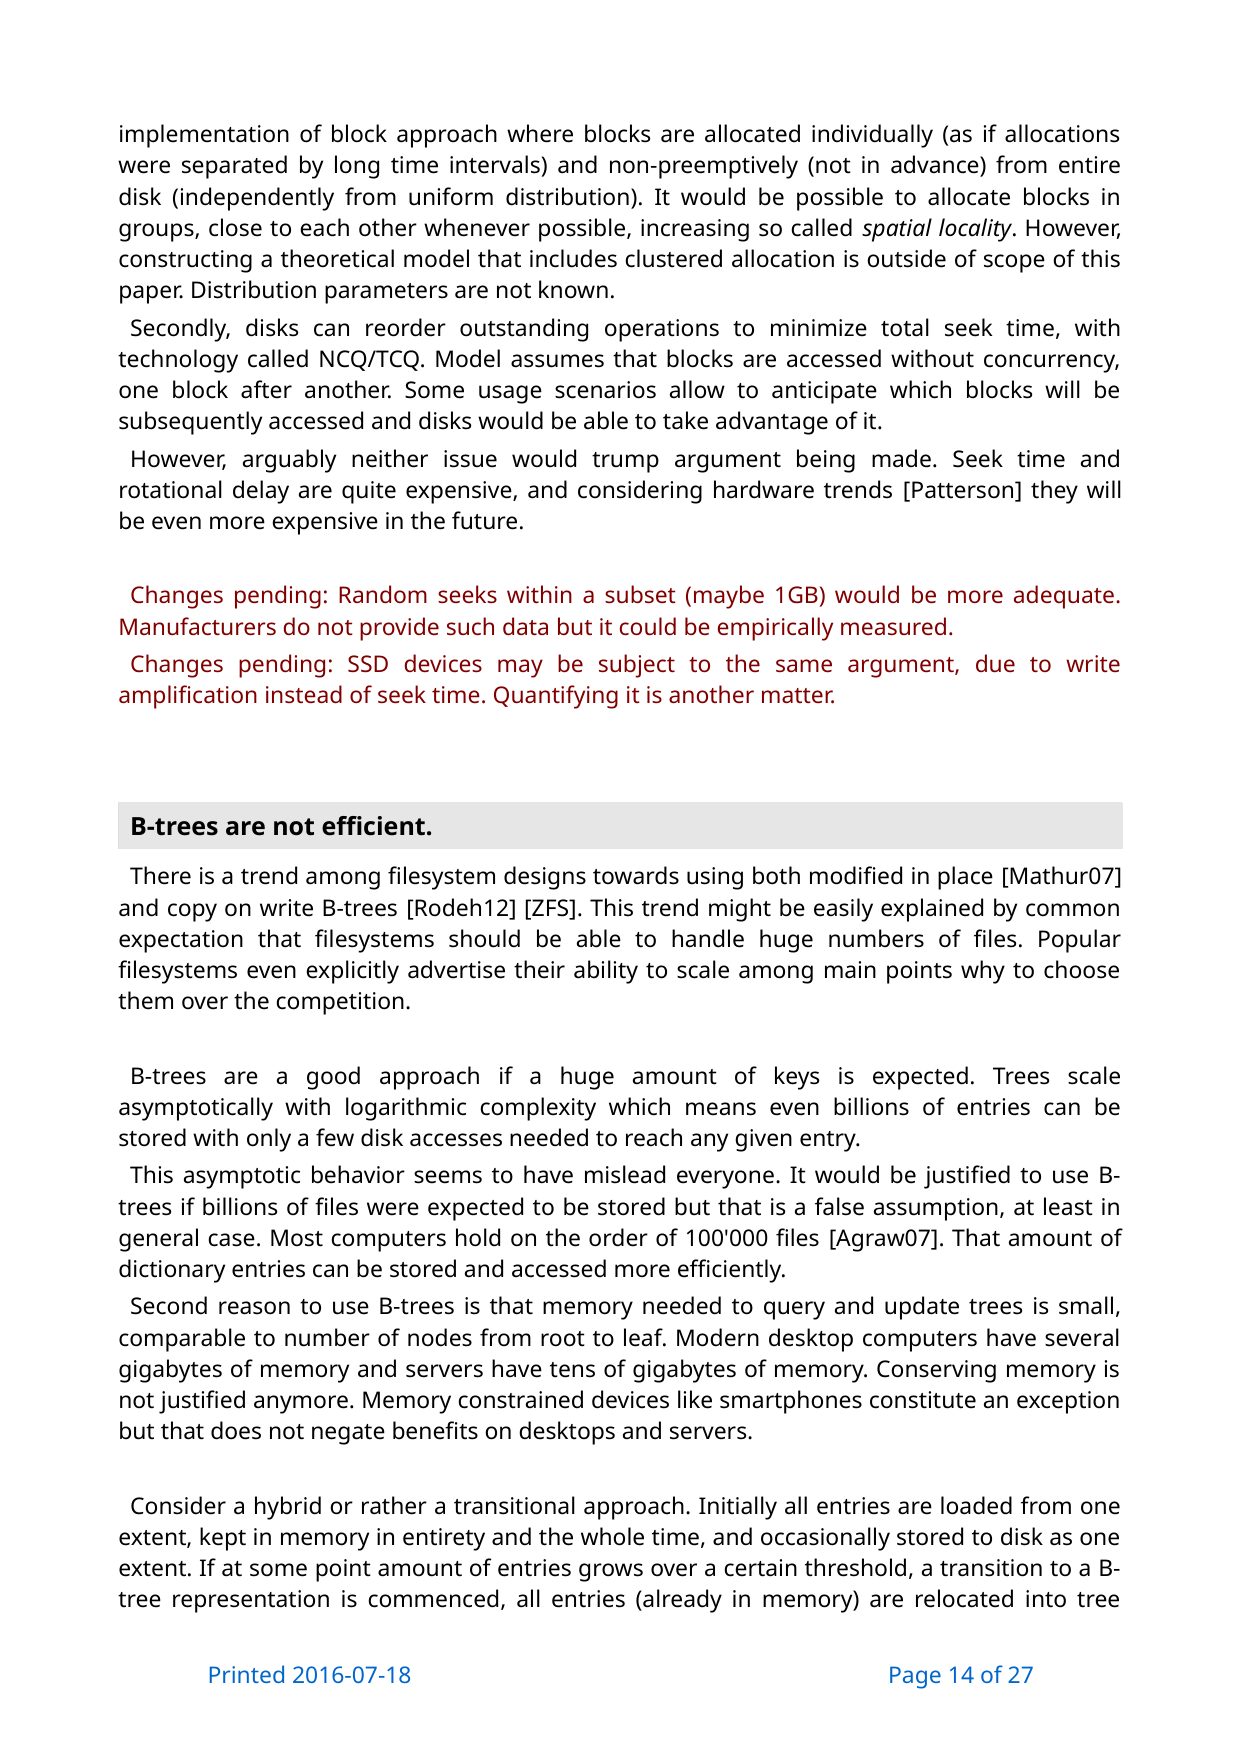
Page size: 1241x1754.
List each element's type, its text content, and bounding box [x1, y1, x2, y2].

text Secondly, disks can reorder outstanding operations to minimize total seek time, with technology called NCQ/TCQ. Model assumes that blocks are accessed without concurrency, one block after another. Some usage scenarios allow to anticipate which blocks will be subsequently accessed and disks would be able to take advantage of it. [118, 312, 1122, 437]
text Changes pending: Random seeks within a subset (maybe 1GB) would be more adequate. Manufacturers do not provide such data but it could be empirically measured. [118, 579, 1122, 642]
text There is a trend among filesystem designs towards using both modified in place [Mathur07] and copy on write B-trees [Rodeh12] [ZFS]. This trend might be easily explained by common expectation that filesystems should be able to handle huge numbers of files. Popular filesystems even explicitly advertise their ability to scale among main points why to choose them over the competition. [118, 860, 1122, 1017]
text implementation of block approach where blocks are allocated individually (as if allocations were separated by long time intervals) and non-preemptively (not in advance) from entire disk (independently from uniform distribution). It would be possible to allocate blocks in groups, close to each other whenever possible, increasing so called spatial locality. However, constructing a theoretical model that includes clustered allocation is outside of scope of this paper. Distribution parameters are not known. [118, 118, 1122, 306]
text Consider a hybrid or rather a transitional approach. Initially all entries are loaded from one extent, kept in memory in entirety and the whole time, and occasionally stored to disk as one extent. If at some point amount of entries grows over a certain threshold, a transition to a B-tree representation is commenced, all entries (already in memory) are relocated into tree [118, 1490, 1122, 1615]
text B-trees are a good approach if a huge amount of keys is expected. Trees scale asymptotically with logarithmic complexity which means even billions of entries can be stored with only a few disk accesses needed to reach any given entry. [118, 1060, 1122, 1153]
text However, arguably neither issue would trump argument being made. Seek time and rotational delay are quite expensive, and considering hardware trends [Patterson] they will be even more expensive in the future. [118, 442, 1122, 536]
text Second reason to use B-trees is that memory needed to query and update trees is small, comparable to number of nodes from root to leaf. Modern desktop computers have several gigabytes of memory and servers have tens of gigabytes of memory. Conserving memory is not justified anymore. Memory constrained devices like smartphones constitute an exception but that does not negate benefits on desktops and servers. [118, 1290, 1122, 1447]
text This asymptotic behavior seems to have mislead everyone. It would be justified to use B-trees if billions of files were expected to be stored but that is a false assumption, at least in general case. Most computers hold on the order of 100'000 files [Agraw07]. That amount of dictionary entries can be stored and accessed more efficiently. [118, 1159, 1122, 1284]
subtitle B-trees are not efficient. [119, 804, 1122, 848]
text Changes pending: SSD devices may be subject to the same argument, due to write amplification instead of seek time. Quantifying it is another matter. [118, 648, 1122, 710]
